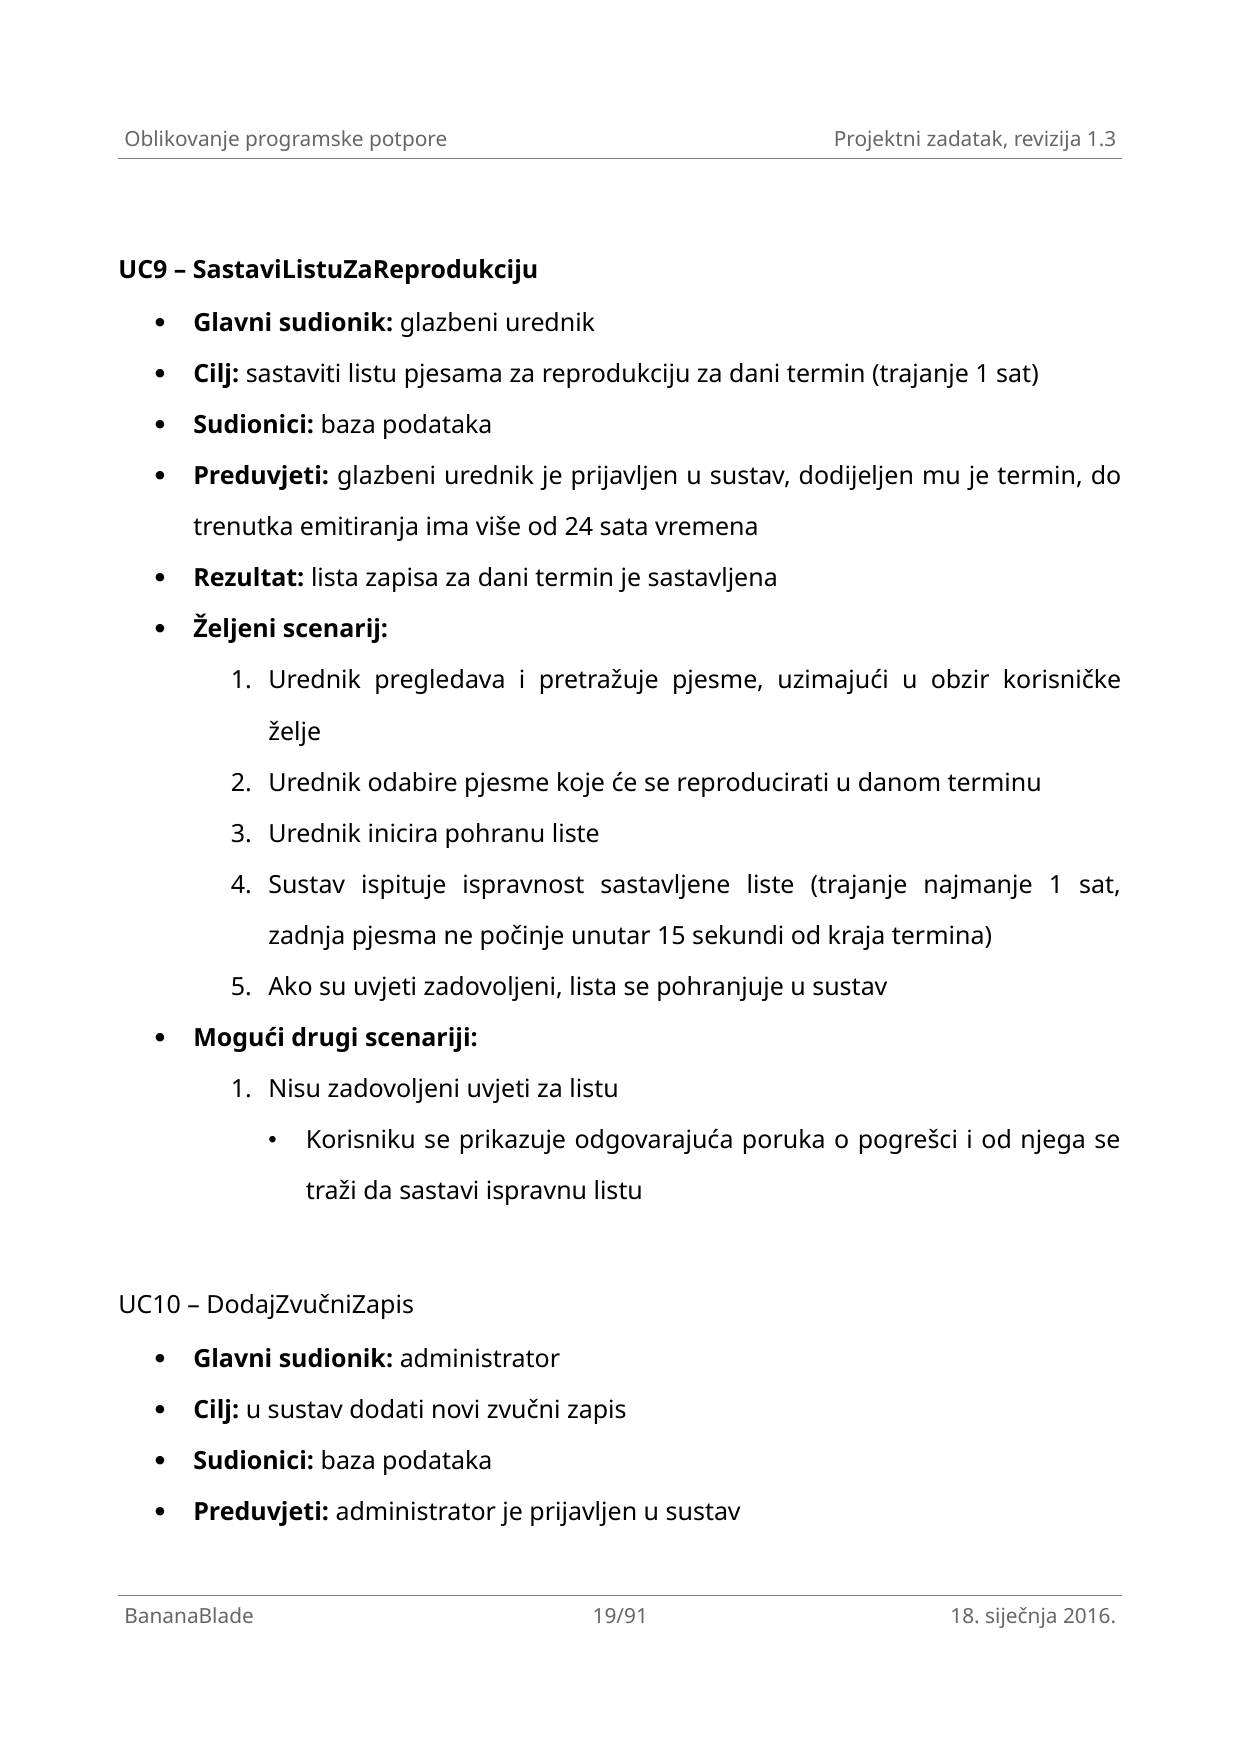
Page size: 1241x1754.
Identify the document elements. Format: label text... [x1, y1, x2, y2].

list Preduvjeti: administrator je prijavljen u sustav [156, 1494, 1122, 1528]
list Glavni sudionik: glazbeni urednik [156, 305, 1122, 339]
list Preduvjeti: glazbeni urednik je prijavljen u sustav, dodijeljen mu je termin, do trenutka emitiranja ima više od 24 sata vremena [156, 458, 1122, 543]
list Mogući drugi scenariji: [156, 1019, 1122, 1053]
list Cilj: sastaviti listu pjesama za reprodukciju za dani termin (trajanje 1 sat) [156, 356, 1122, 390]
list Sudionici: baza podataka [156, 407, 1122, 441]
subtitle UC10 – DodajZvučniZapis [118, 1287, 1122, 1321]
list Rezultat: lista zapisa za dani termin je sastavljena [156, 560, 1122, 594]
list Željeni scenarij: [156, 611, 1122, 645]
list Urednik odabire pjesme koje će se reproducirati u danom terminu [231, 764, 1122, 798]
list Sudionici: baza podataka [156, 1443, 1122, 1477]
list Sustav ispituje ispravnost sastavljene liste (trajanje najmanje 1 sat, zadnja pjesma ne počinje unutar 15 sekundi od kraja termina) [231, 866, 1122, 951]
list Urednik inicira pohranu liste [231, 815, 1122, 849]
list Cilj: u sustav dodati novi zvučni zapis [156, 1392, 1122, 1426]
list Nisu zadovoljeni uvjeti za listu [231, 1071, 1122, 1104]
list Urednik pregledava i pretražuje pjesme, uzimajući u obzir korisničke želje [231, 662, 1122, 747]
list Korisniku se prikazuje odgovarajuća poruka o pogrešci i od njega se traži da sastavi ispravnu listu [268, 1122, 1122, 1207]
subtitle UC9 – SastaviListuZaReprodukciju [118, 252, 1122, 286]
list Ako su uvjeti zadovoljeni, lista se pohranjuje u sustav [231, 968, 1122, 1002]
list Glavni sudionik: administrator [156, 1341, 1122, 1374]
